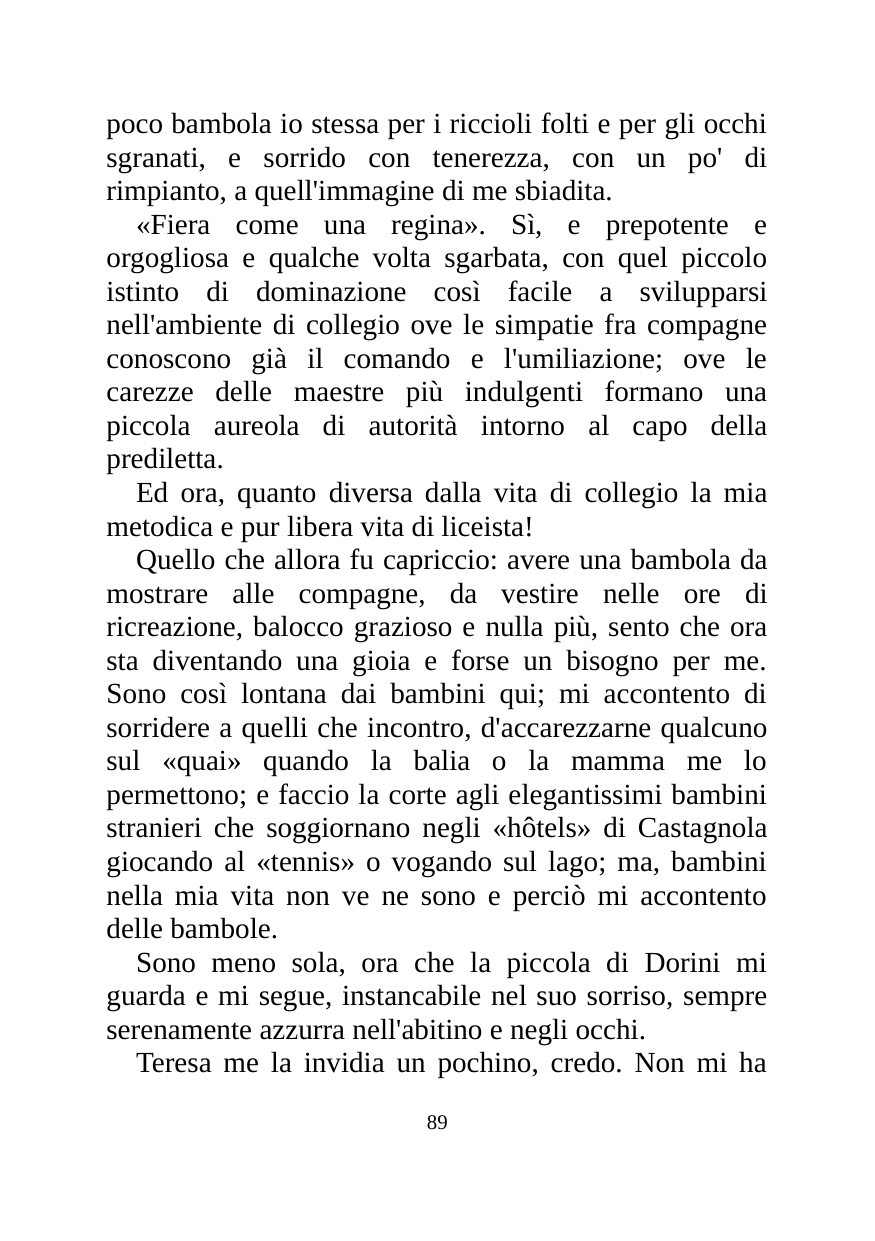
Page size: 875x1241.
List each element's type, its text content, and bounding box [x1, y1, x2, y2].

text Ed ora, quanto diversa dalla vita di collegio la mia metodica e pur libera vita di liceista! [106, 475, 768, 542]
text Teresa me la invidia un pochino, credo. Non mi ha [106, 1045, 768, 1079]
text Sono meno sola, ora che la piccola di Dorini mi guarda e mi segue, instancabile nel suo sorriso, sempre serenamente azzurra nell'abitino e negli occhi. [106, 945, 768, 1045]
text Quello che allora fu capriccio: avere una bambola da mostrare alle compagne, da vestire nelle ore di ricreazione, balocco grazioso e nulla più, sento che ora sta diventando una gioia e forse un bisogno per me. Sono così lontana dai bambini qui; mi accontento di sorridere a quelli che incontro, d'accarezzarne qualcuno sul «quai» quando la balia o la mamma me lo permettono; e faccio la corte agli elegantissimi bambini stranieri che soggiornano negli «hôtels» di Castagnola giocando al «tennis» o vogando sul lago; ma, bambini nella mia vita non ve ne sono e perciò mi accontento delle bambole. [106, 542, 768, 945]
text «Fiera come una regina». Sì, e prepotente e orgogliosa e qualche volta sgarbata, con quel piccolo istinto di dominazione così facile a svilupparsi nell'ambiente di collegio ove le simpatie fra compagne conoscono già il comando e l'umiliazione; ove le carezze delle maestre più indulgenti formano una piccola aureola di autorità intorno al capo della prediletta. [106, 207, 768, 475]
text poco bambola io stessa per i riccioli folti e per gli occhi sgranati, e sorrido con tenerezza, con un po' di rimpianto, a quell'immagine di me sbiadita. [106, 106, 768, 207]
